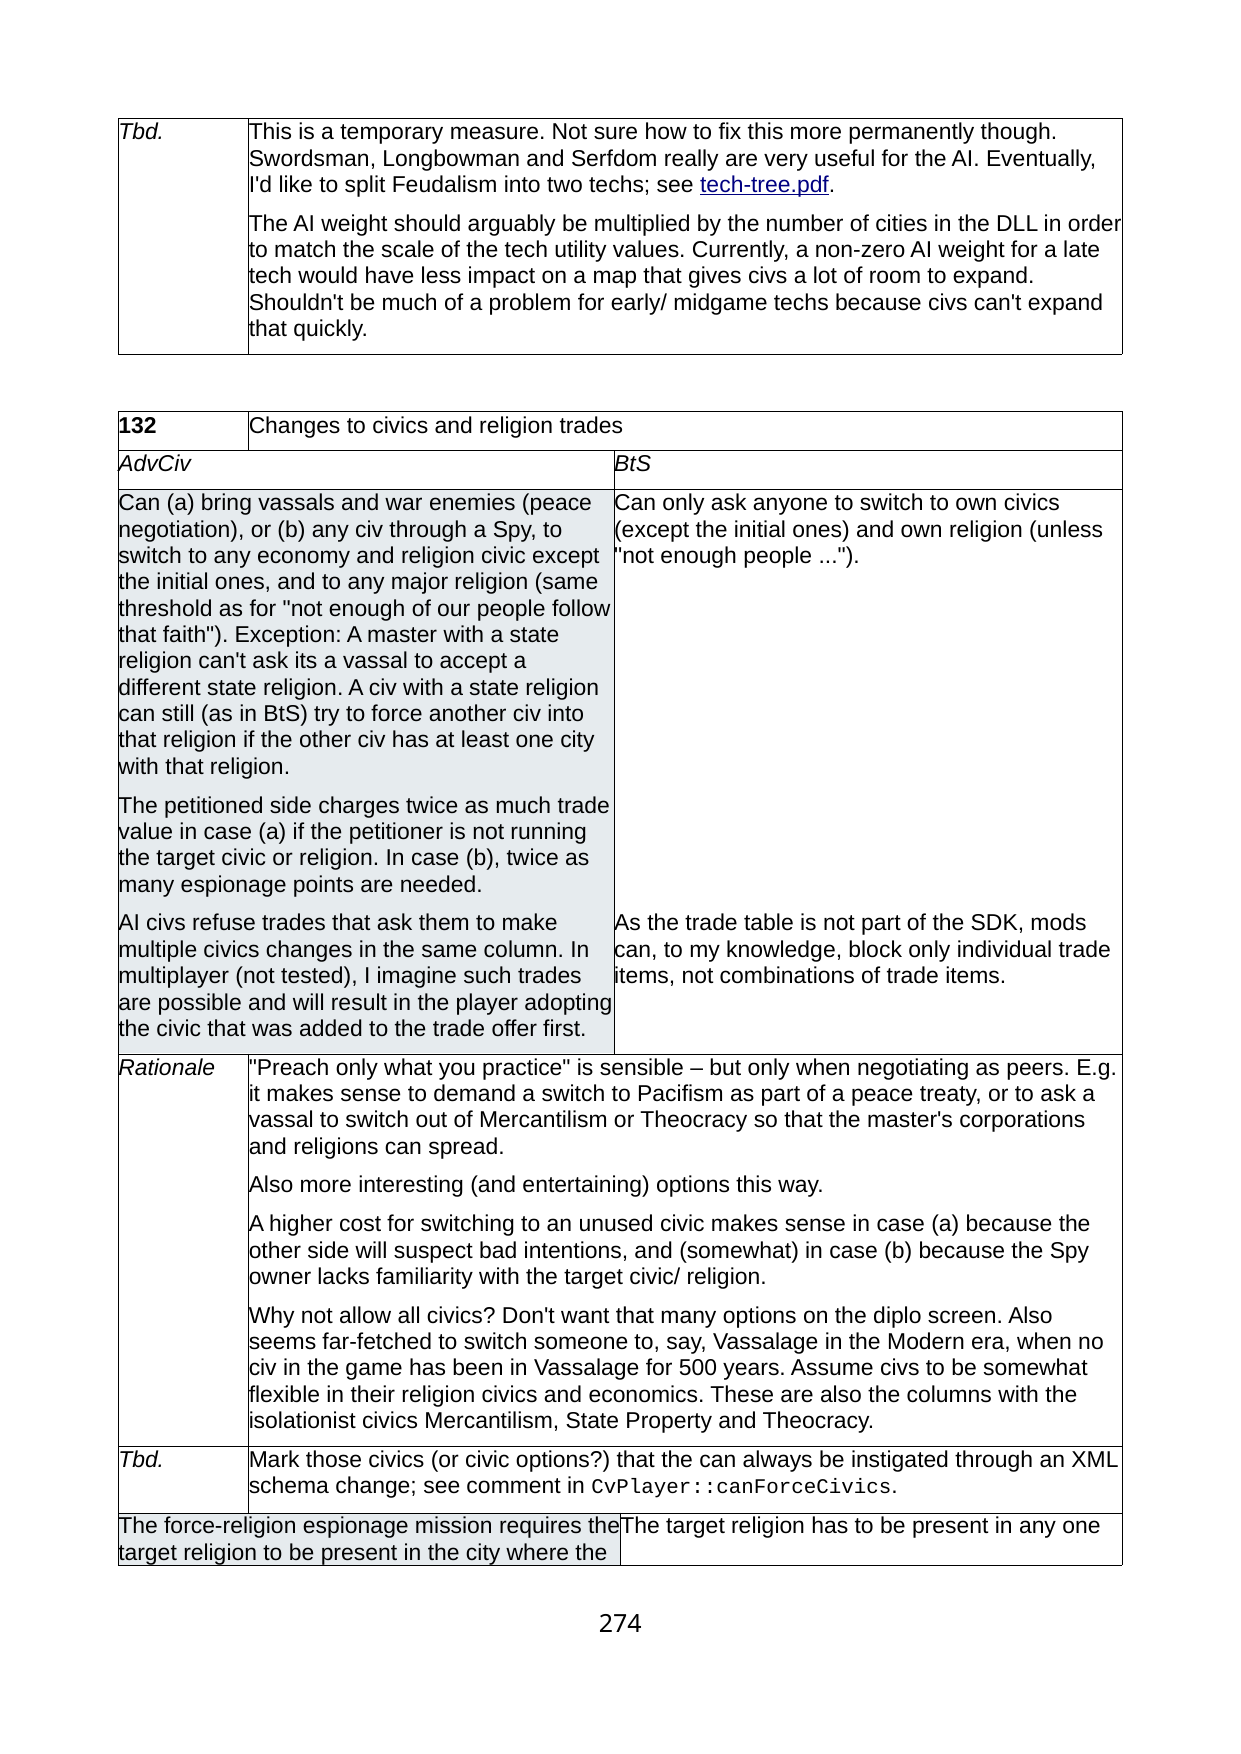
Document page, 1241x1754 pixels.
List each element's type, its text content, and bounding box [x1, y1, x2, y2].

table_cell This is a temporary measure. Not sure how to fix this more permanently though. Swordsman, Longbowman and Serfdom really are very useful for the AI. Eventually, I'd like to split Feudalism into two techs; see tech-tree.pdf. The AI weight should arguably be multiplied by the number of cities in the DLL in order to match the scale of the tech utility values. Currently, a non-zero AI weight for a late tech would have less impact on a map that gives civs a lot of room to expand. Shouldn't be much of a problem for early/ midgame techs because civs can't expand that quickly. [249, 119, 1122, 354]
table_cell The target religion has to be present in any one [621, 1514, 1122, 1565]
table_cell The force-religion espionage mission requires the target religion to be present in the city where the [119, 1514, 620, 1565]
table_cell BtS [615, 451, 1122, 489]
table_cell Tbd. [119, 1447, 248, 1512]
table_header Changes to civics and religion trades [249, 412, 1122, 450]
table_cell AdvCiv [119, 451, 614, 489]
table_cell Can (a) bring vassals and war enemies (peace negotiation), or (b) any civ through a Spy, to switch to any economy and religion civic except the initial ones, and to any major religion (same threshold as for "not enough of our people follow that faith"). Exception: A master with a state religion can't ask its a vassal to accept a different state religion. A civ with a state religion can still (as in BtS) try to force another civ into that religion if the other civ has at least one city with that religion. The petitioned side charges twice as much trade value in case (a) if the petitioner is not running the target civic or religion. In case (b), twice as many espionage points are needed. AI civs refuse trades that ask them to make multiple civics changes in the same column. In multiplayer (not tested), I imagine such trades are possible and will result in the player adopting the civic that was added to the trade offer first. [119, 490, 614, 1053]
table_cell Tbd. [119, 119, 248, 354]
table_cell "Preach only what you practice" is sensible – but only when negotiating as peers. E.g. it makes sense to demand a switch to Pacifism as part of a peace treaty, or to ask a vassal to switch out of Mercantilism or Theocracy so that the master's corporations and religions can spread. Also more interesting (and entertaining) options this way. A higher cost for switching to an unused civic makes sense in case (a) because the other side will suspect bad intentions, and (somewhat) in case (b) because the Spy owner lacks familiarity with the target civic/ religion. Why not allow all civics? Don't want that many options on the diplo screen. Also seems far-fetched to switch someone to, say, Vassalage in the Modern era, when no civ in the game has been in Vassalage for 500 years. Assume civs to be somewhat flexible in their religion civics and economics. These are also the columns with the isolationist civics Mercantilism, State Property and Theocracy. [249, 1055, 1122, 1446]
table_cell Can only ask anyone to switch to own civics (except the initial ones) and own religion (unless "not enough people ..."). As the trade table is not part of the SDK, mods can, to my knowledge, block only individual trade items, not combinations of trade items. [615, 490, 1122, 1053]
table_cell Mark those civics (or civic options?) that the can always be instigated through an XML schema change; see comment in CvPlayer::canForceCivics. [249, 1447, 1122, 1512]
table_cell Rationale [119, 1055, 248, 1446]
table_header 132 [119, 412, 248, 450]
